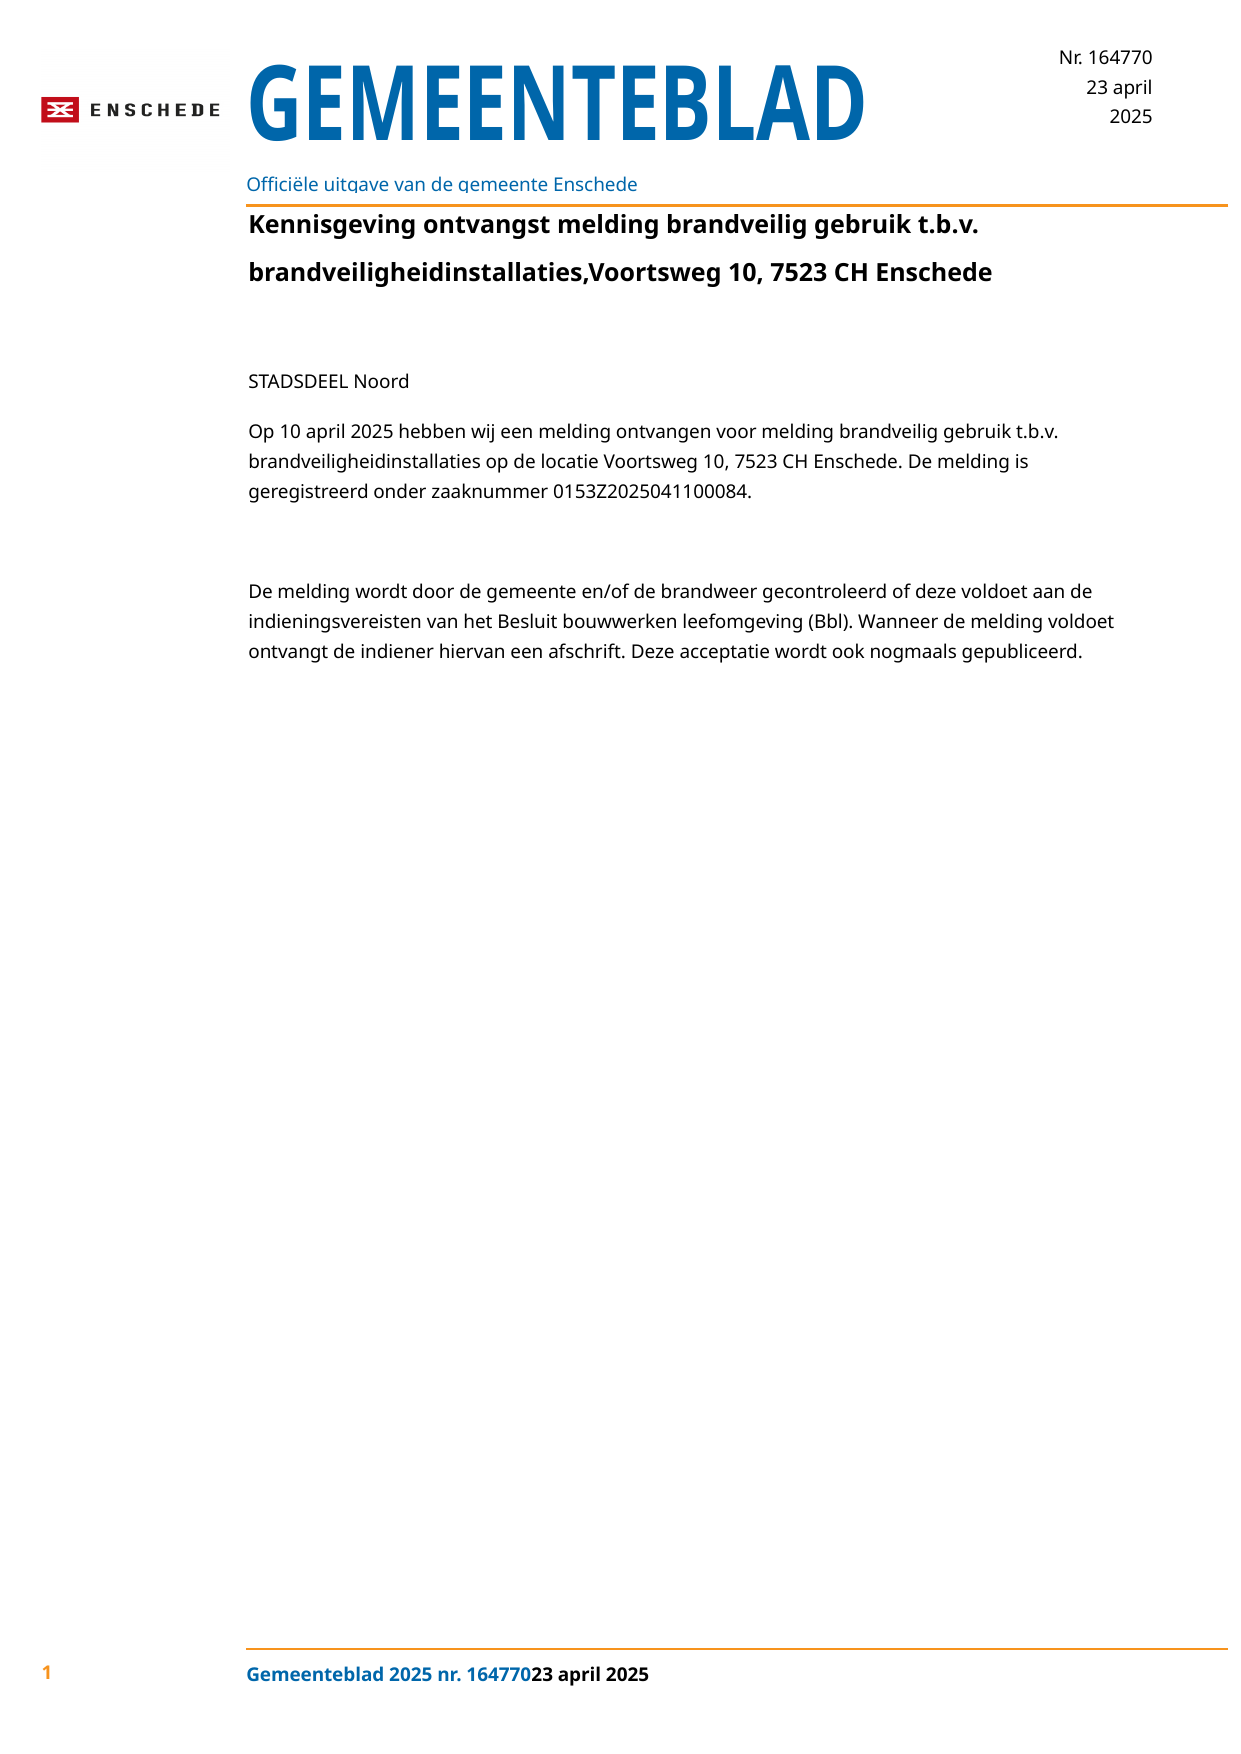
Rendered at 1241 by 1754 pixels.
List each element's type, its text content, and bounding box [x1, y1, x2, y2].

text STADSDEEL Noord [248, 368, 1152, 394]
text De melding wordt door de gemeente en/of de brandweer gecontroleerd of deze voldoet aan de indieningsvereisten van het Besluit bouwwerken leefomgeving (Bbl). Wanneer de melding voldoet ontvangt de indiener hiervan een afschrift. Deze acceptatie wordt ook nogmaals gepubliceerd. [248, 579, 1152, 664]
text Op 10 april 2025 hebben wij een melding ontvangen voor melding brandveilig gebruik t.b.v. brandveiligheidinstallaties op de locatie Voortsweg 10, 7523 CH Enschede. De melding is geregistreerd onder zaaknummer 0153Z2025041100084. [248, 419, 1152, 504]
picture [41, 47, 231, 172]
text Kennisgeving ontvangst melding brandveilig gebruik t.b.v. brandveiligheidinstallaties,Voortsweg 10, 7523 CH Enschede [248, 207, 1152, 288]
